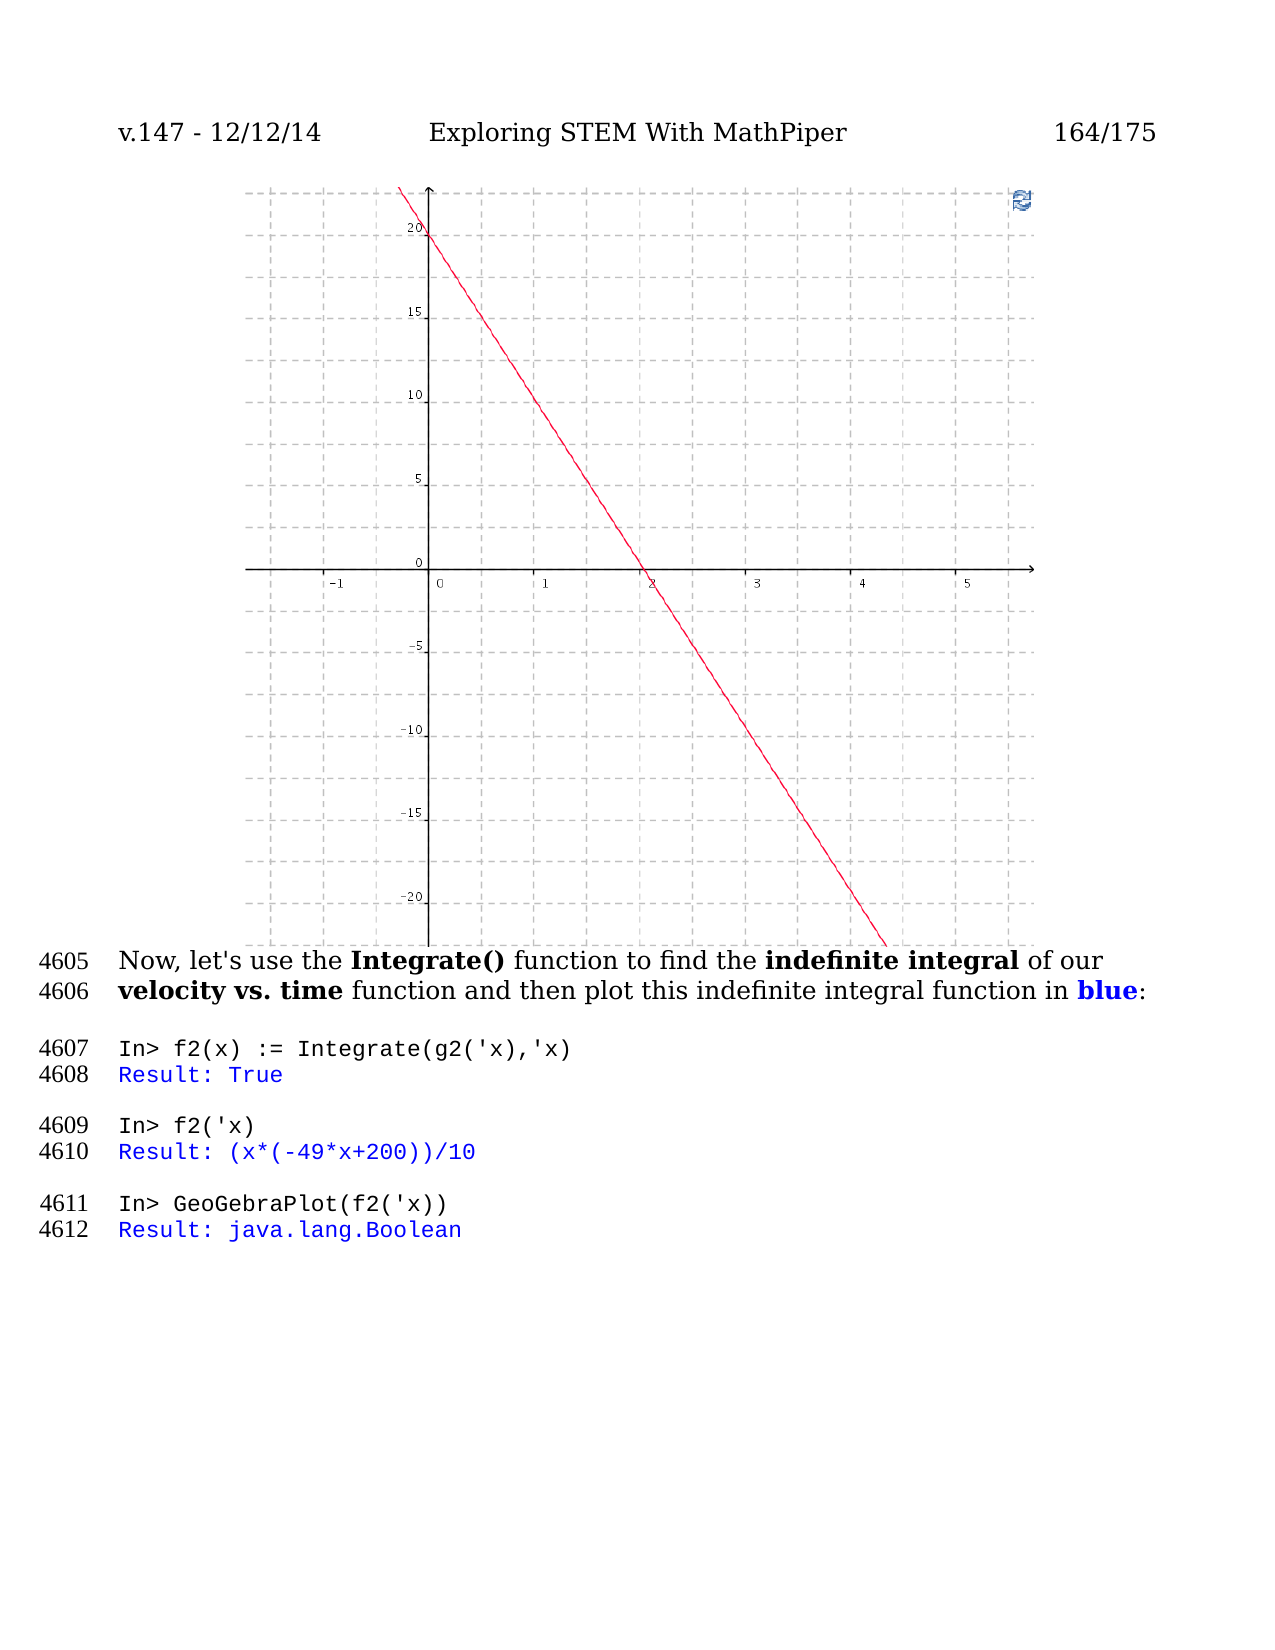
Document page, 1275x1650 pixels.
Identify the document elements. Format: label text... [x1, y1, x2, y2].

text In> f2(x) := Integrate(g2('x),'x) [118, 1037, 1157, 1063]
text Result: (x*(-49*x+200))/10 [118, 1141, 1157, 1167]
text In> f2('x) [118, 1115, 1157, 1141]
text Result: java.lang.Boolean [118, 1218, 1157, 1244]
text In> GeoGebraPlot(f2('x)) [118, 1193, 1157, 1218]
text Now, let's use the Integrate() function to find the indefinite integral of our velocity vs. time function and then plot this indefinite integral function in blue: [118, 882, 1157, 1005]
picture [245, 187, 1034, 947]
text Result: True [118, 1063, 1157, 1089]
